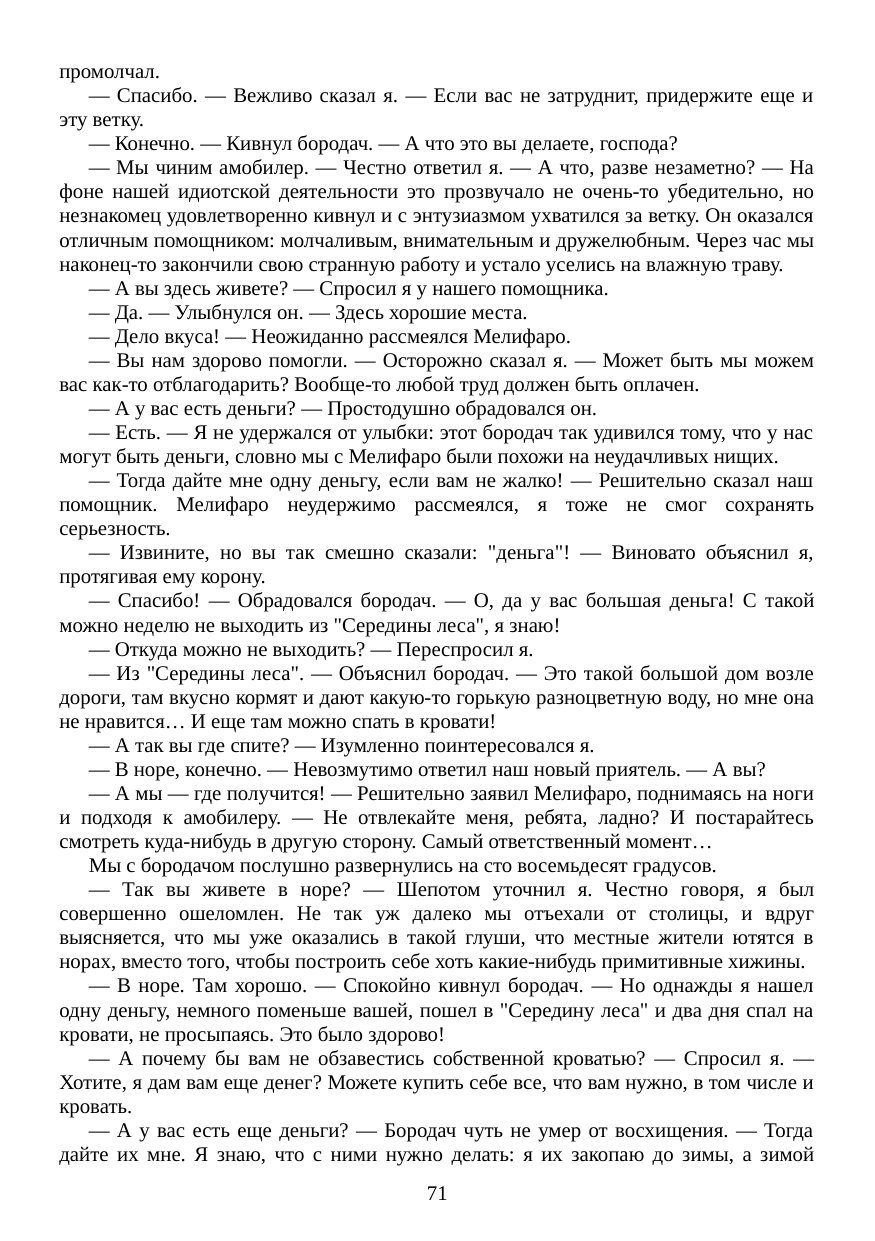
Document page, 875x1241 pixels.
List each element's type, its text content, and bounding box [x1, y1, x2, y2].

text — А так вы где спите? — Изумленно поинтересовался я. [59, 733, 815, 757]
text — Откуда можно не выходить? — Переспросил я. [59, 637, 815, 661]
text — А у вас есть еще деньги? — Бородач чуть не умер от восхищения. — Тогда дайте их мне. Я знаю, что с ними нужно делать: я их закопаю до зимы, а зимой [59, 1118, 815, 1166]
text — А мы — где получится! — Решительно заявил Мелифаро, поднимаясь на ноги и подходя к амобилеру. — Не отвлекайте меня, ребята, ладно? И постарайтесь смотреть куда-нибудь в другую сторону. Самый ответственный момент… [59, 781, 815, 853]
text промолчал. [59, 59, 815, 83]
text — А у вас есть деньги? — Простодушно обрадовался он. [59, 396, 815, 420]
text — Мы чиним амобилер. — Честно ответил я. — А что, разве незаметно? — На фоне нашей идиотской деятельности это прозвучало не очень-то убедительно, но незнакомец удовлетворенно кивнул и с энтузиазмом ухватился за ветку. Он оказался отличным помощником: молчаливым, внимательным и дружелюбным. Через час мы наконец-то закончили свою странную работу и устало уселись на влажную траву. [59, 155, 815, 276]
text — А вы здесь живете? — Спросил я у нашего помощника. [59, 276, 815, 300]
text — Да. — Улыбнулся он. — Здесь хорошие места. [59, 300, 815, 324]
text — Спасибо! — Обрадовался бородач. — О, да у вас большая деньга! С такой можно неделю не выходить из "Середины леса", я знаю! [59, 588, 815, 637]
text — Есть. — Я не удержался от улыбки: этот бородач так удивился тому, что у нас могут быть деньги, словно мы с Мелифаро были похожи на неудачливых нищих. [59, 420, 815, 468]
text — Так вы живете в норе? — Шепотом уточнил я. Честно говоря, я был совершенно ошеломлен. Не так уж далеко мы отъехали от столицы, и вдруг выясняется, что мы уже оказались в такой глуши, что местные жители ютятся в норах, вместо того, чтобы построить себе хоть какие-нибудь примитивные хижины. [59, 877, 815, 973]
text — В норе. Там хорошо. — Спокойно кивнул бородач. — Но однажды я нашел одну деньгу, немного поменьше вашей, пошел в "Середину леса" и два дня спал на кровати, не просыпаясь. Это было здорово! [59, 973, 815, 1046]
text — Из "Середины леса". — Объяснил бородач. — Это такой большой дом возле дороги, там вкусно кормят и дают какую-то горькую разноцветную воду, но мне она не нравится… И еще там можно спать в кровати! [59, 661, 815, 733]
text — Спасибо. — Вежливо сказал я. — Если вас не затруднит, придержите еще и эту ветку. [59, 83, 815, 131]
text — А почему бы вам не обзавестись собственной кроватью? — Спросил я. — Хотите, я дам вам еще денег? Можете купить себе все, что вам нужно, в том числе и кровать. [59, 1046, 815, 1118]
text — Конечно. — Кивнул бородач. — А что это вы делаете, господа? [59, 131, 815, 155]
text — Дело вкуса! — Неожиданно рассмеялся Мелифаро. [59, 324, 815, 348]
text — Вы нам здорово помогли. — Осторожно сказал я. — Может быть мы можем вас как-то отблагодарить? Вообще-то любой труд должен быть оплачен. [59, 348, 815, 396]
text Мы с бородачом послушно развернулись на сто восемьдесят градусов. [59, 853, 815, 877]
text — В норе, конечно. — Невозмутимо ответил наш новый приятель. — А вы? [59, 757, 815, 781]
text — Извините, но вы так смешно сказали: "деньга"! — Виновато объяснил я, протягивая ему корону. [59, 540, 815, 588]
text — Тогда дайте мне одну деньгу, если вам не жалко! — Решительно сказал наш помощник. Мелифаро неудержимо рассмеялся, я тоже не смог сохранять серьезность. [59, 468, 815, 540]
